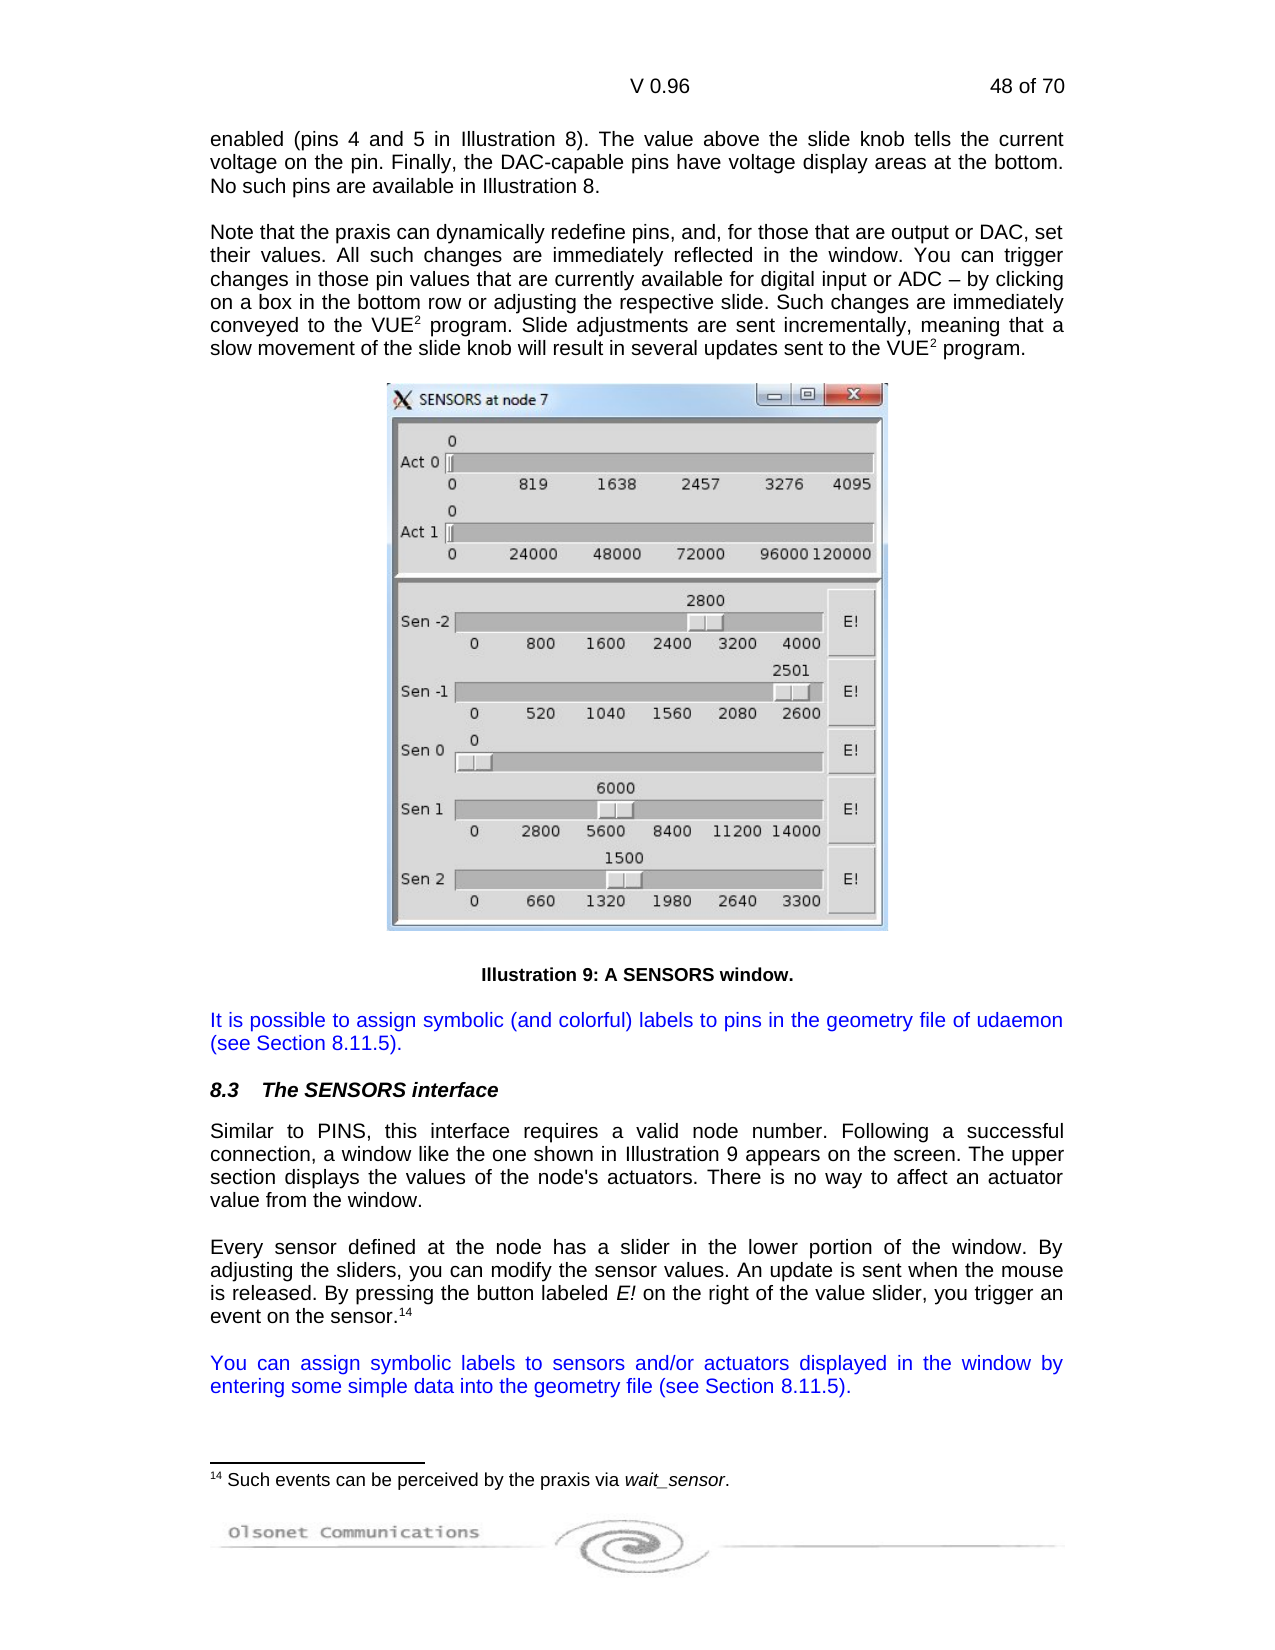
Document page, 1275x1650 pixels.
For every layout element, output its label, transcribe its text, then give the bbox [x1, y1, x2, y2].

text You can assign symbolic labels to sensors and/or actuators displayed in the window by entering some simple data into the geometry file (see Section 8.11.5). [210, 1352, 1065, 1398]
subtitle The SENSORS interface [210, 1078, 1065, 1102]
text It is possible to assign symbolic (and colorful) labels to pins in the geometry file of udaemon (see Section 8.11.5). [210, 1009, 1065, 1055]
picture [386, 383, 889, 931]
text Illustration 9: A SENSORS window. [387, 964, 888, 985]
text Every sensor defined at the node has a slider in the lower portion of the window. By adjusting the sliders, you can modify the sensor values. An update is sent when the mouse is released. By pressing the button labeled E! on the right of the value slider, you trigger an event on the sensor. [210, 1235, 1065, 1328]
text enabled (pins 4 and 5 in Illustration 8). The value above the slide knob tells the current voltage on the pin. Finally, the DAC-capable pins have voltage display areas at the bottom. No such pins are available in Illustration 8. [210, 128, 1065, 197]
text Such events can be perceived by the praxis via wait_sensor. [210, 1469, 1065, 1490]
text Similar to PINS, this interface requires a valid node number. Following a successful connection, a window like the one shown in Illustration 9 appears on the screen. The upper section displays the values of the node's actuators. There is no way to affect an actuator value from the window. [210, 1119, 1065, 1212]
picture [210, 1504, 1065, 1596]
text Note that the praxis can dynamically redefine pins, and, for those that are output or DAC, set their values. All such changes are immediately reflected in the window. You can trigger changes in those pin values that are currently available for digital input or ADC – by clicking on a box in the bottom row or adjusting the respective slide. Such changes are immediately conveyed to the VUE2 program. Slide adjustments are sent incrementally, meaning that a slow movement of the slide knob will result in several updates sent to the VUE2 program. [210, 221, 1065, 360]
